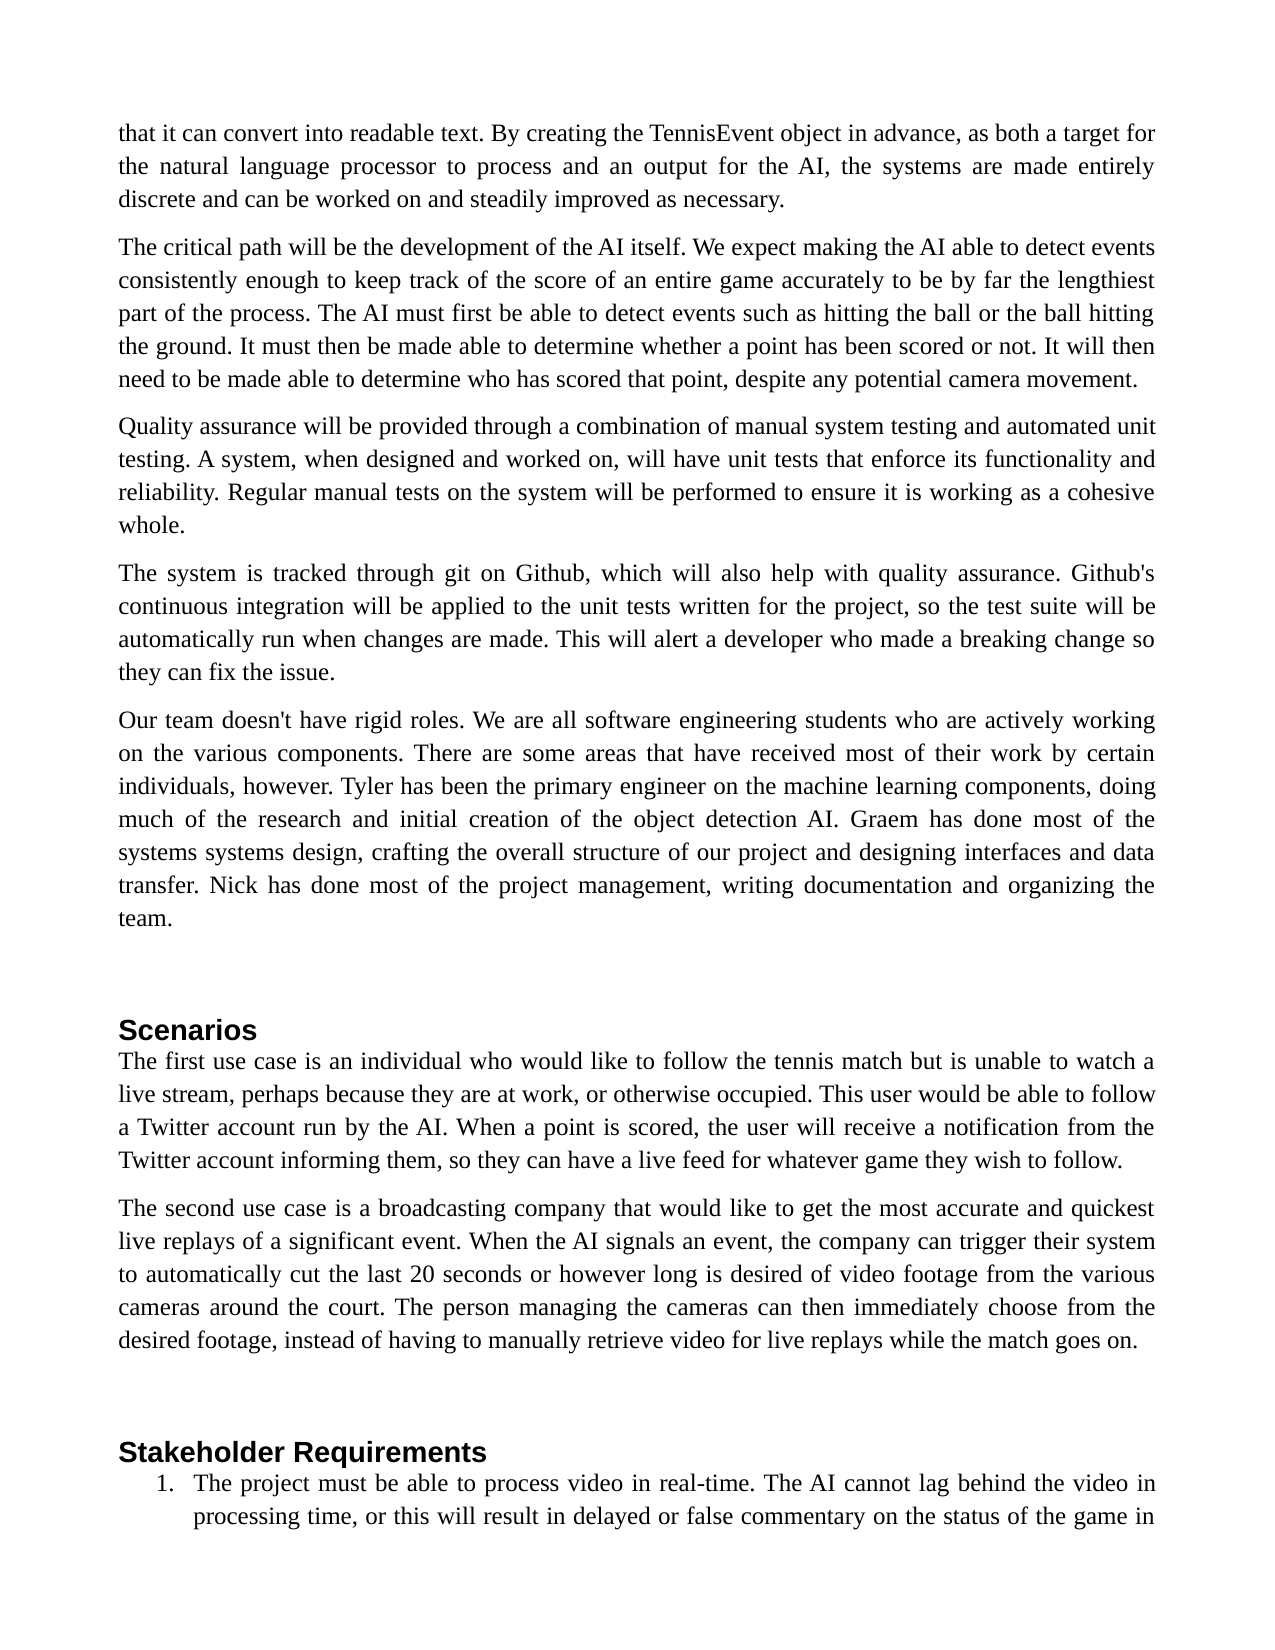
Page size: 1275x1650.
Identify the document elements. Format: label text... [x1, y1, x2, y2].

text Quality assurance will be provided through a combination of manual system testing and automated unit testing. A system, when designed and worked on, will have unit tests that enforce its functionality and reliability. Regular manual tests on the system will be performed to ensure it is working as a cohesive whole. [118, 411, 1157, 539]
list The project must be able to process video in real-time. The AI cannot lag behind the video in processing time, or this will result in delayed or false commentary on the status of the game in [156, 1468, 1157, 1530]
text The second use case is a broadcasting company that would like to get the most accurate and quickest live replays of a significant event. When the AI signals an event, the company can trigger their system to automatically cut the last 20 seconds or however long is desired of video footage from the various cameras around the court. The person managing the cameras can then immediately choose from the desired footage, instead of having to manually retrieve video for live replays while the match goes on. [118, 1193, 1157, 1354]
subtitle Scenarios [118, 1013, 1157, 1046]
text that it can convert into readable text. By creating the TennisEvent object in advance, as both a target for the natural language processor to process and an output for the AI, the systems are made entirely discrete and can be worked on and steadily improved as necessary. [118, 118, 1157, 213]
text The system is tracked through git on Github, which will also help with quality assurance. Github's continuous integration will be applied to the unit tests written for the project, so the test suite will be automatically run when changes are made. This will alert a developer who made a breaking change so they can fix the issue. [118, 558, 1157, 686]
text The critical path will be the development of the AI itself. We expect making the AI able to detect events consistently enough to keep track of the score of an entire game accurately to be by far the lengthiest part of the process. The AI must first be able to detect events such as hitting the ball or the ball hitting the ground. It must then be made able to determine whether a point has been scored or not. It will then need to be made able to determine who has scored that point, despite any potential camera movement. [118, 232, 1157, 393]
subtitle Stakeholder Requirements [118, 1435, 1157, 1468]
text The first use case is an individual who would like to follow the tennis match but is unable to watch a live stream, perhaps because they are at work, or otherwise occupied. This user would be able to follow a Twitter account run by the AI. When a point is scored, the user will receive a notification from the Twitter account informing them, so they can have a live feed for whatever game they wish to follow. [118, 1046, 1157, 1174]
text Our team doesn't have rigid roles. We are all software engineering students who are actively working on the various components. There are some areas that have received most of their work by certain individuals, however. Tyler has been the primary engineer on the machine learning components, doing much of the research and initial creation of the object detection AI. Graem has done most of the systems systems design, crafting the overall structure of our project and designing interfaces and data transfer. Nick has done most of the project management, writing documentation and organizing the team. [118, 705, 1157, 932]
